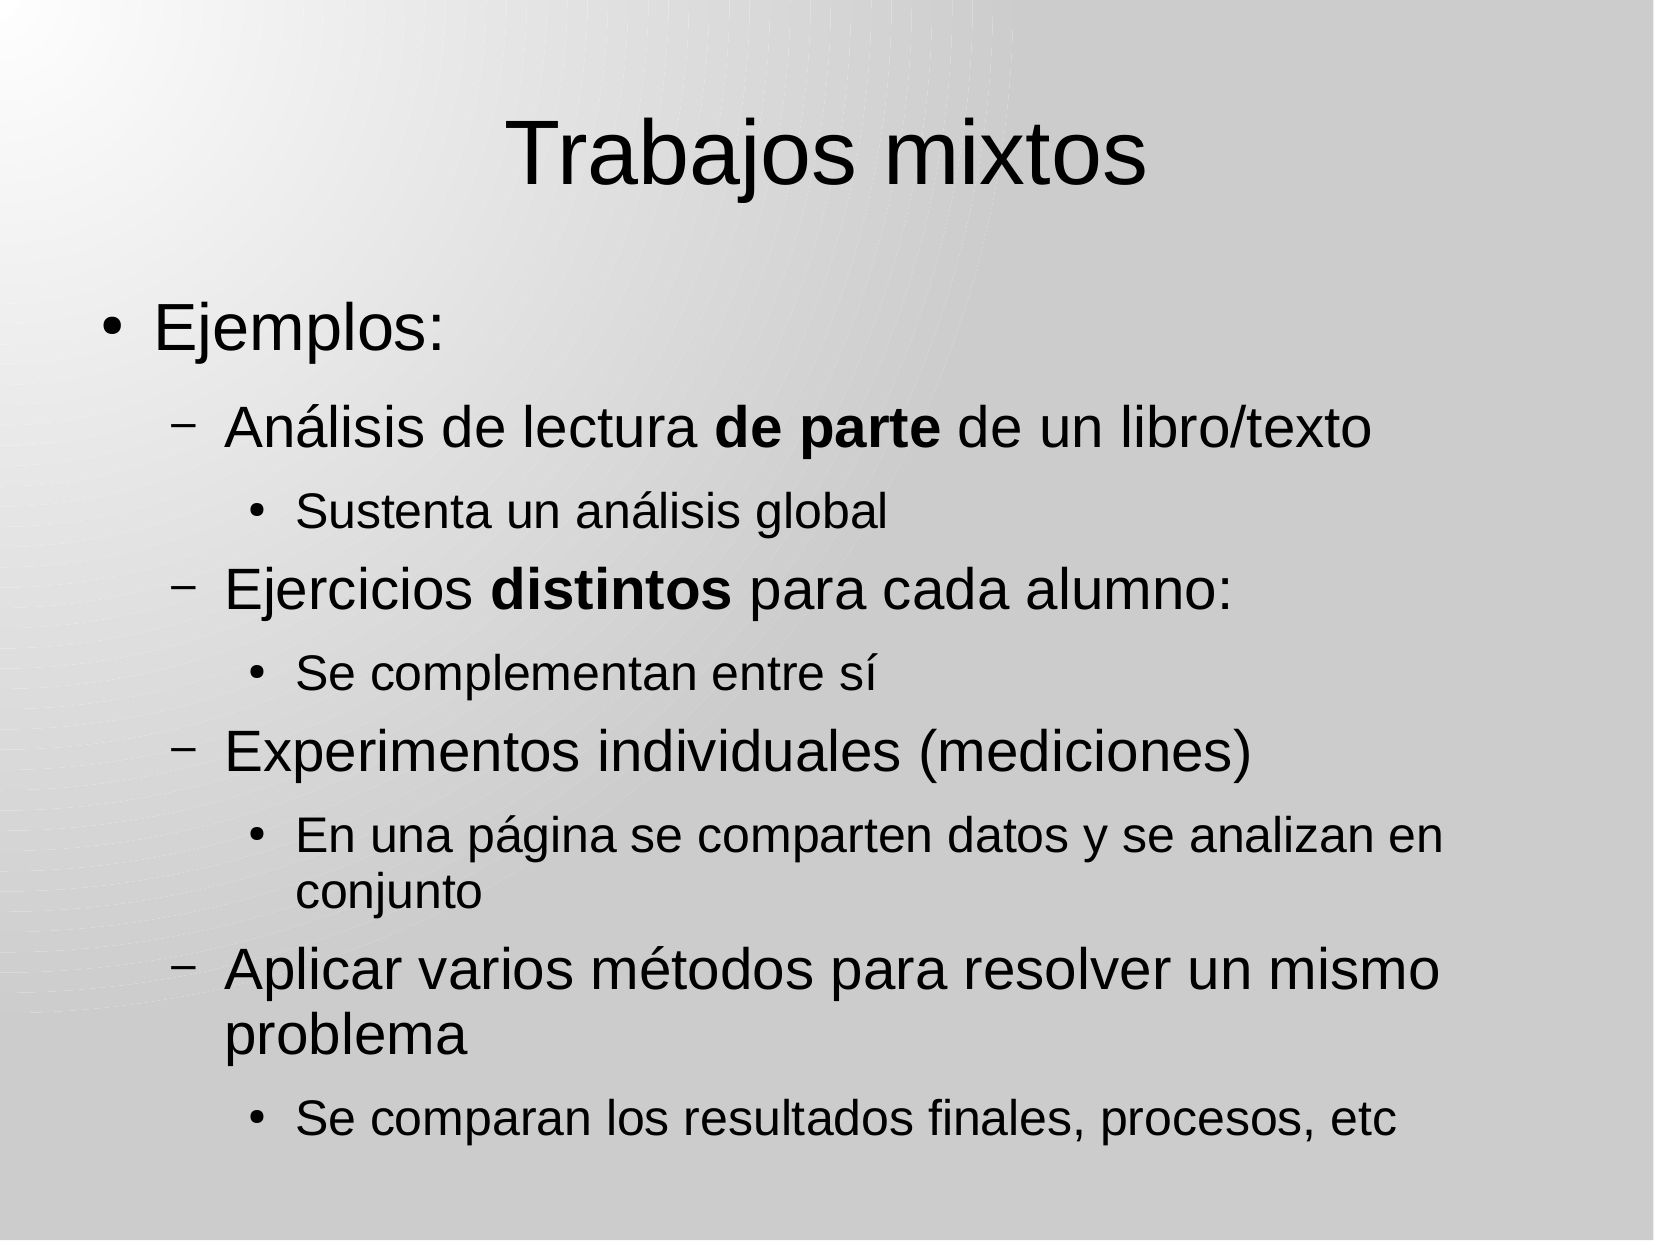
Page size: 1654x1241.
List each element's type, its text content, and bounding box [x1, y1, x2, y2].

title Trabajos mixtos [82, 49, 1571, 257]
list Ejemplos: Análisis de lectura de parte de un libro/texto Sustenta un análisis global Ejercicios distintos para cada alumno: Se complementan entre sí Experimentos individuales (mediciones) En una página se comparten datos y se analizan en conjunto Aplicar varios métodos para resolver un mismo problema Se comparan los resultados finales, procesos, etc [82, 290, 1538, 1158]
